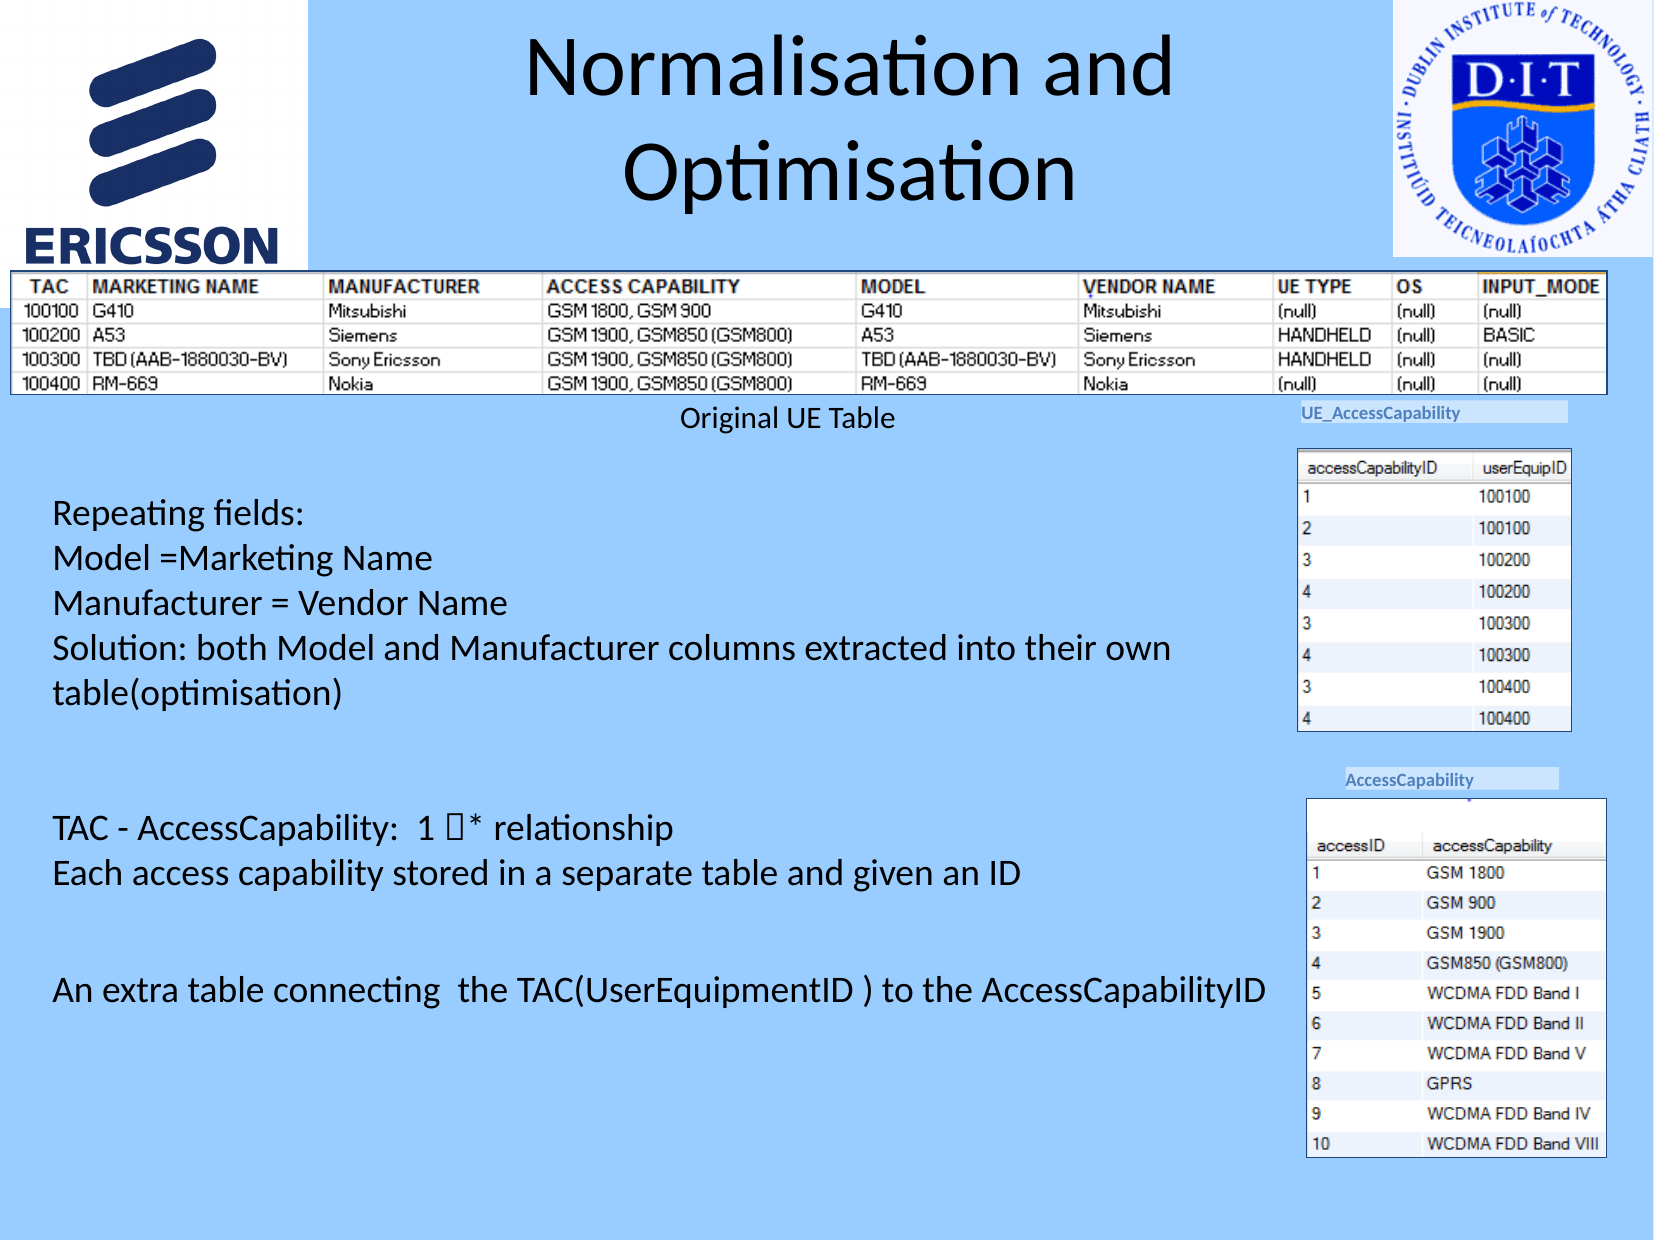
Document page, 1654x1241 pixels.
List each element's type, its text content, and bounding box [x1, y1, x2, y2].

picture [0, 0, 308, 308]
text_box UE_AccessCapability [1301, 400, 1569, 423]
text_box AccessCapability [1345, 767, 1560, 790]
picture [1297, 448, 1572, 732]
text_box Original UE Table [665, 389, 911, 442]
picture [1306, 798, 1607, 1158]
text_box Repeating fields: Model =Marketing Name Manufacturer = Vendor Name Solution: both Model and Manufacturer columns extracted into their own table(optimisation) TAC - AccessCapability: 1 * relationship Each access capability stored in a separate table and given an ID An extra table connecting the TAC(UserEquipmentID ) to the AccessCapabilityID [37, 480, 1288, 1018]
title Normalisation and Optimisation [307, 0, 1394, 227]
picture [11, 271, 1607, 394]
picture [1393, 0, 1653, 257]
